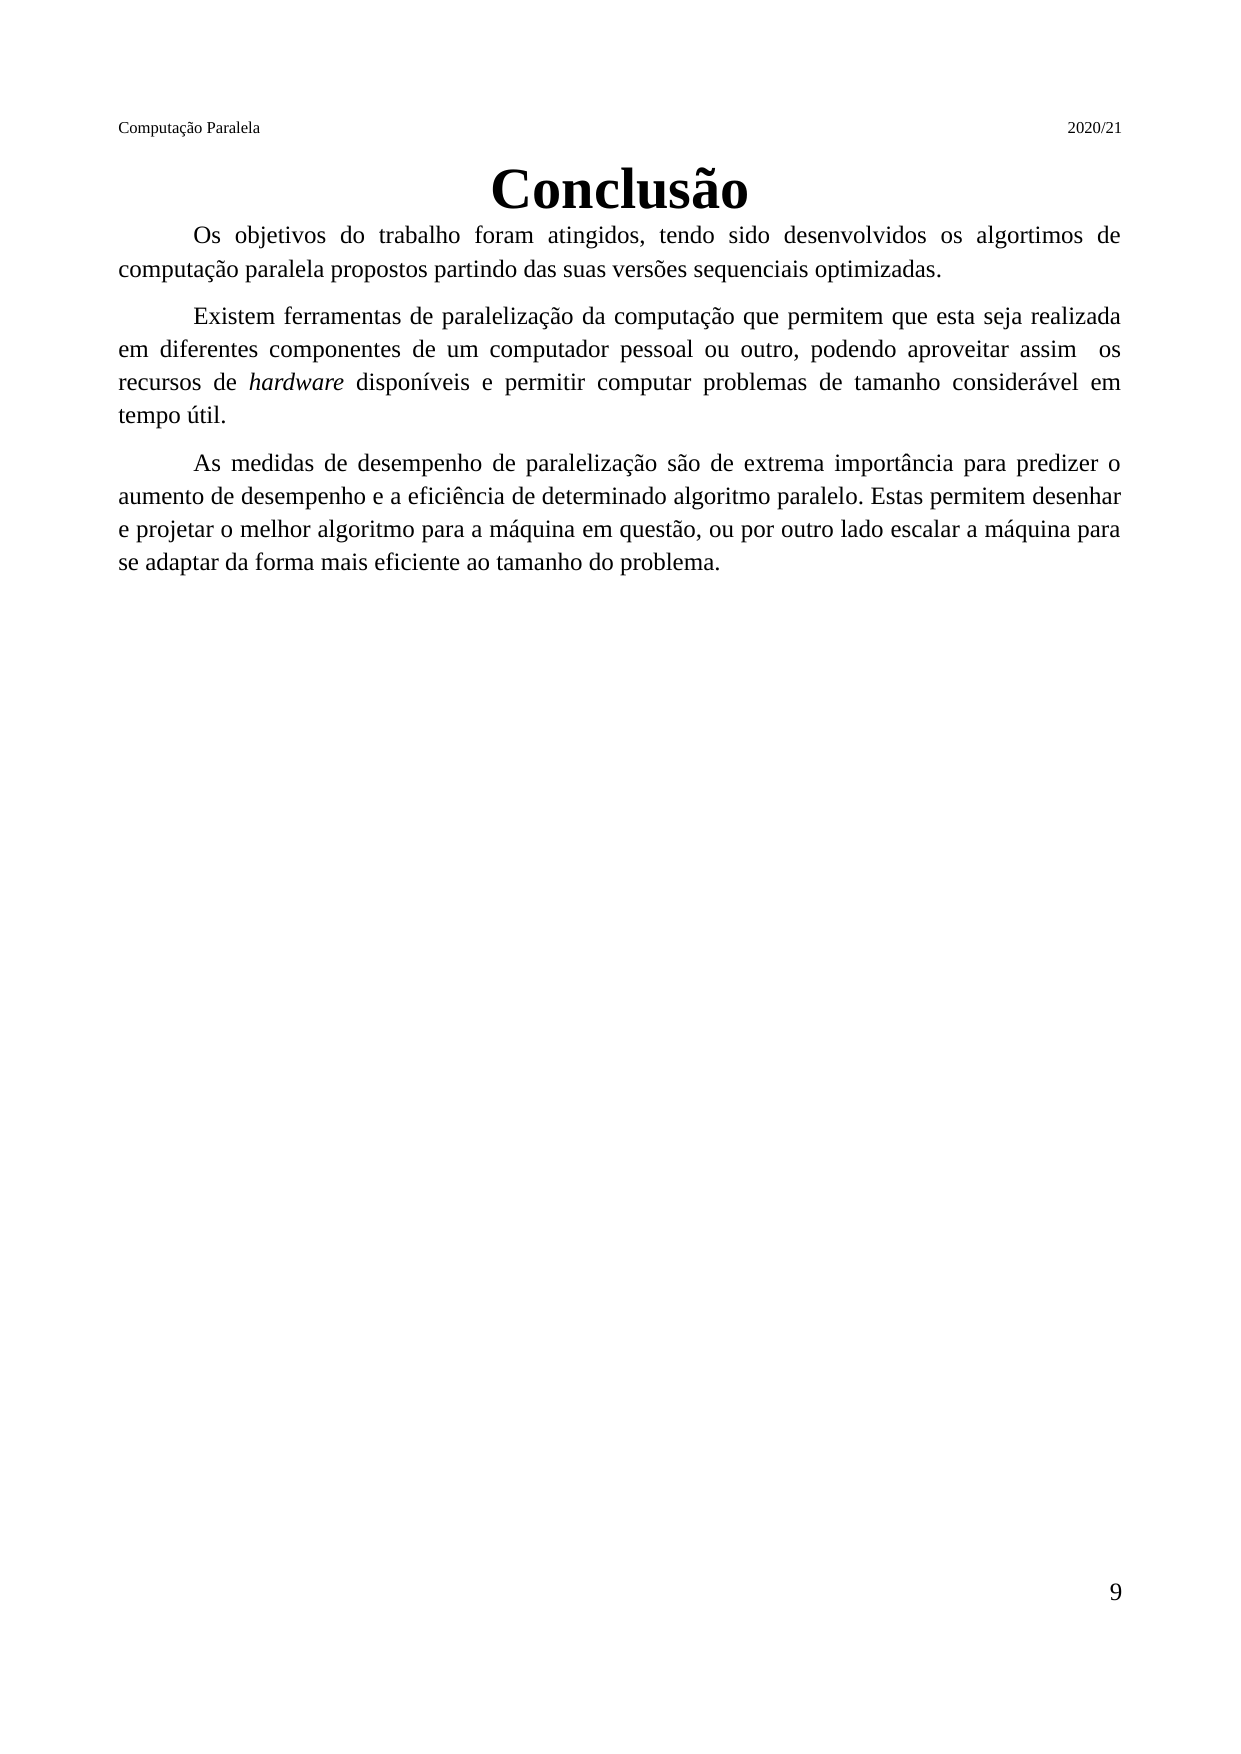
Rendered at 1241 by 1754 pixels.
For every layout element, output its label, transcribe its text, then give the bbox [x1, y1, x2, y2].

text Os objetivos do trabalho foram atingidos, tendo sido desenvolvidos os algortimos de computação paralela propostos partindo das suas versões sequenciais optimizadas. [118, 221, 1122, 282]
text Existem ferramentas de paralelização da computação que permitem que esta seja realizada em diferentes componentes de um computador pessoal ou outro, podendo aproveitar assim os recursos de hardware disponíveis e permitir computar problemas de tamanho considerável em tempo útil. [118, 301, 1122, 429]
text As medidas de desempenho de paralelização são de extrema importância para predizer o aumento de desempenho e a eficiência de determinado algoritmo paralelo. Estas permitem desenhar e projetar o melhor algoritmo para a máquina em questão, ou por outro lado escalar a máquina para se adaptar da forma mais eficiente ao tamanho do problema. [118, 448, 1122, 576]
subtitle Conclusão [118, 153, 1122, 221]
